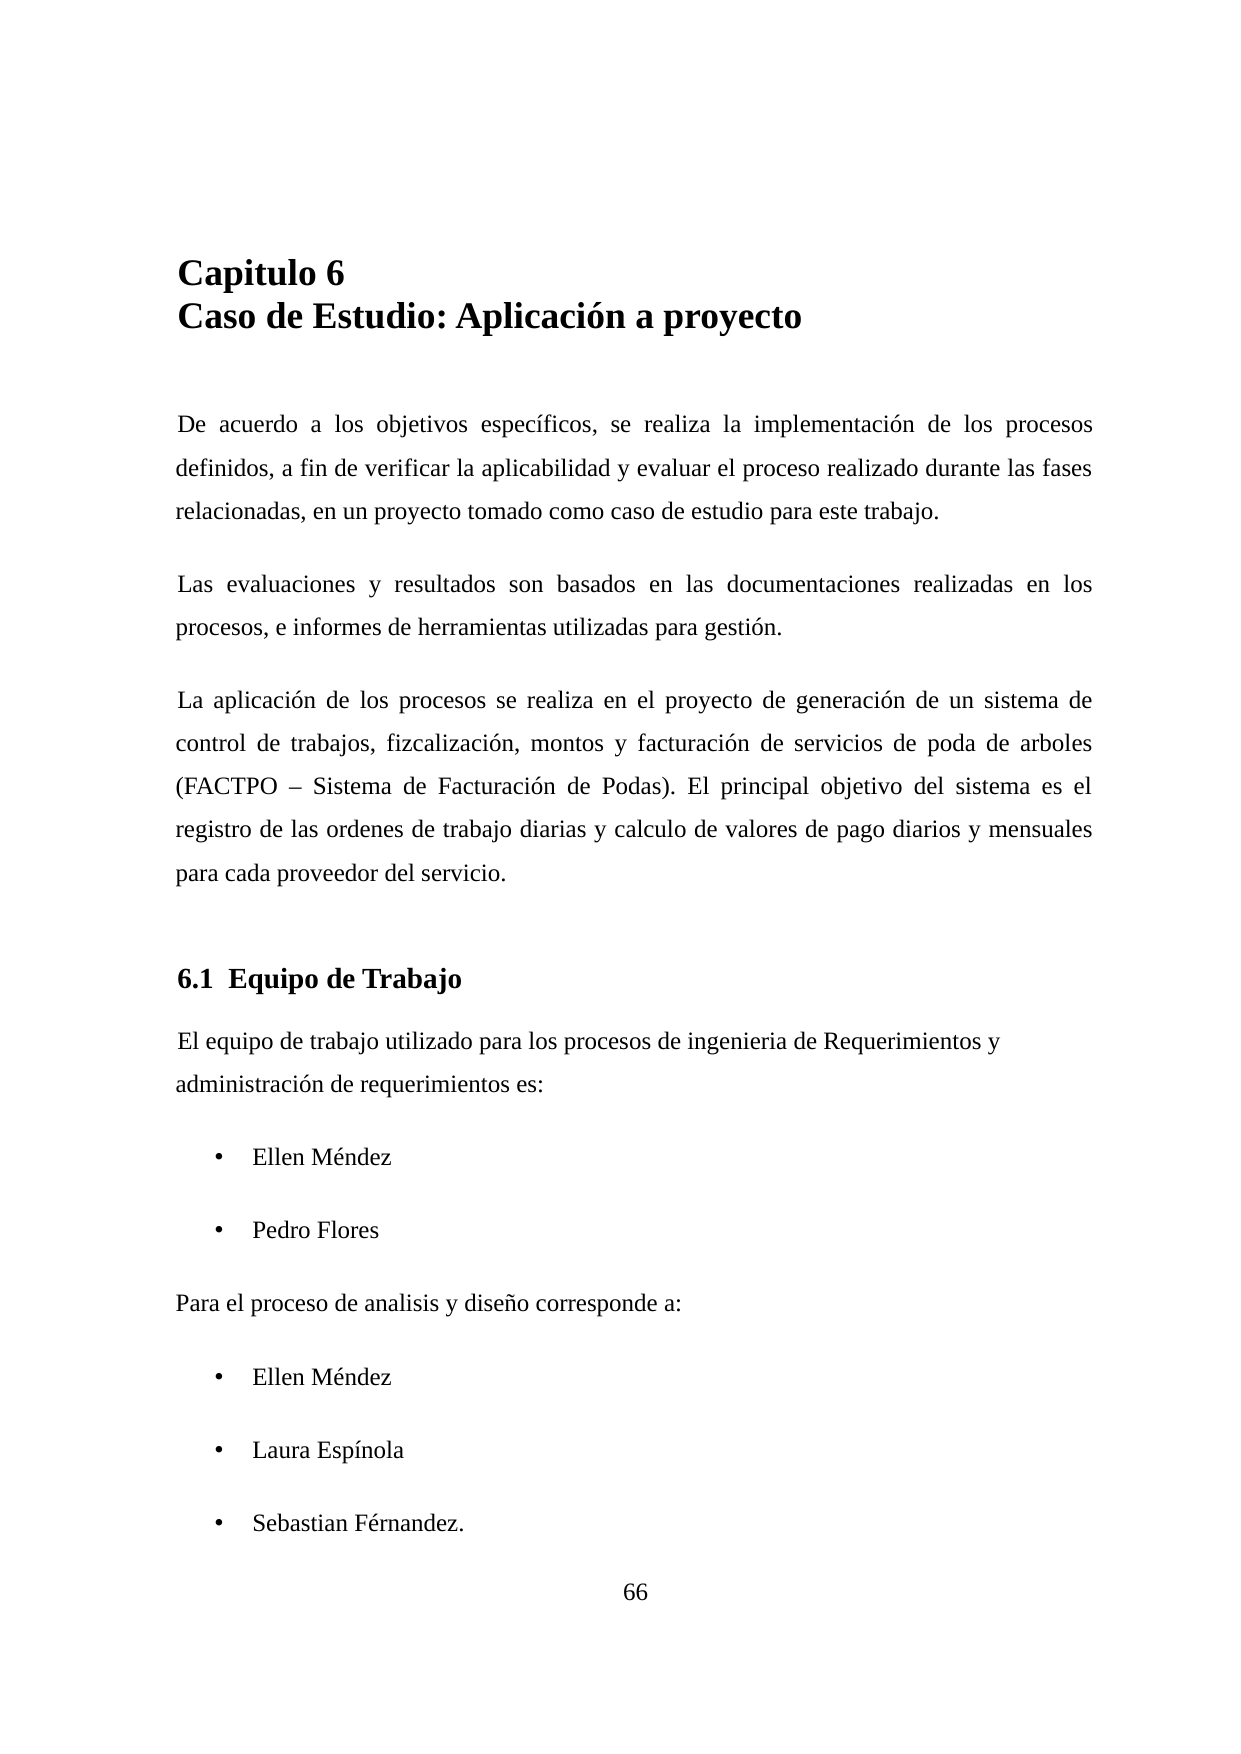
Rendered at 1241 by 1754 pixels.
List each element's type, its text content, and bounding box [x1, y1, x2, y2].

list Laura Espínola [214, 1435, 1093, 1463]
text La aplicación de los procesos se realiza en el proyecto de generación de un sistema de control de trabajos, fizcalización, montos y facturación de servicios de poda de arboles (FACTPO – Sistema de Facturación de Podas). El principal objetivo del sistema es el registro de las ordenes de trabajo diarias y calculo de valores de pago diarios y mensuales para cada proveedor del servicio. [175, 685, 1093, 886]
text Las evaluaciones y resultados son basados en las documentaciones realizadas en los procesos, e informes de herramientas utilizadas para gestión. [175, 569, 1093, 641]
list Sebastian Férnandez. [214, 1508, 1093, 1537]
list Ellen Méndez [214, 1362, 1093, 1390]
title Capitulo 6 [177, 250, 1093, 293]
text De acuerdo a los objetivos específicos, se realiza la implementación de los procesos definidos, a fin de verificar la aplicabilidad y evaluar el proceso realizado durante las fases relacionadas, en un proyecto tomado como caso de estudio para este trabajo. [175, 409, 1093, 524]
text El equipo de trabajo utilizado para los procesos de ingenieria de Requerimientos y administración de requerimientos es: [175, 1026, 1093, 1098]
list Ellen Méndez [214, 1142, 1093, 1171]
list Para el proceso de analisis y diseño corresponde a: [175, 1288, 1093, 1317]
list Pedro Flores [214, 1215, 1093, 1244]
subtitle 6.1 Equipo de Trabajo [177, 961, 1093, 994]
title Caso de Estudio: Aplicación a proyecto [177, 293, 1093, 336]
